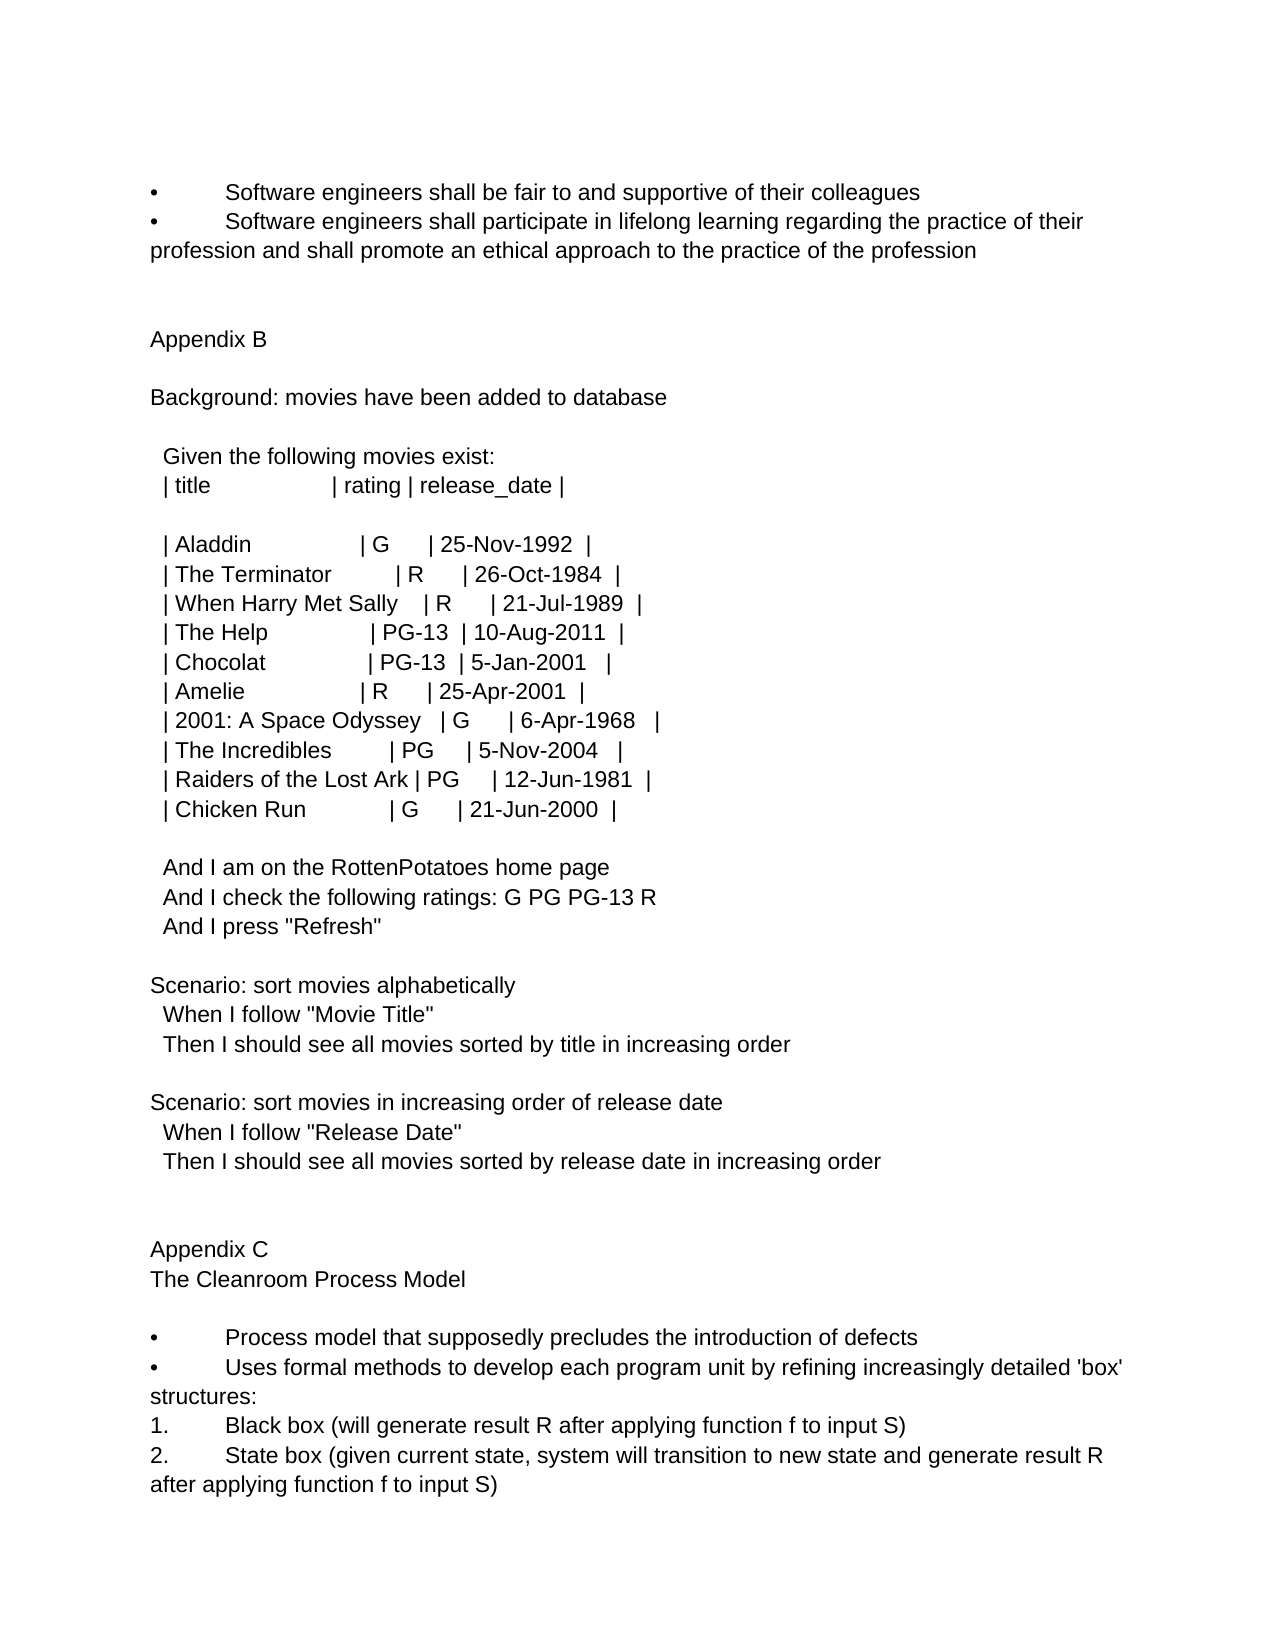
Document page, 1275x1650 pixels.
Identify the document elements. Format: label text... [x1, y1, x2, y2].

text And I am on the RottenPotatoes home page [150, 855, 1125, 881]
text Scenario: sort movies in increasing order of release date [150, 1090, 1125, 1116]
text 2. State box (given current state, system will transition to new state and generate result R after applying function f to input S) [150, 1443, 1125, 1498]
text Background: movies have been added to database [150, 385, 1125, 411]
text | The Help | PG-13 | 10-Aug-2011 | [150, 620, 1125, 646]
text Scenario: sort movies alphabetically [150, 973, 1125, 998]
text | When Harry Met Sally | R | 21-Jul-1989 | [150, 591, 1125, 616]
text Given the following movies exist: [150, 444, 1125, 469]
text | Chocolat | PG-13 | 5-Jan-2001 | [150, 649, 1125, 675]
text | Amelie | R | 25-Apr-2001 | [150, 679, 1125, 704]
text Appendix B [150, 326, 1125, 352]
text 1. Black box (will generate result R after applying function f to input S) [150, 1413, 1125, 1439]
text | The Terminator | R | 26-Oct-1984 | [150, 561, 1125, 587]
text | title | rating | release_date | [150, 473, 1125, 499]
text | Aladdin | G | 25-Nov-1992 | [150, 532, 1125, 558]
text | 2001: A Space Odyssey | G | 6-Apr-1968 | [150, 708, 1125, 734]
text And I press "Refresh" [150, 914, 1125, 939]
text • Software engineers shall be fair to and supportive of their colleagues [150, 179, 1125, 205]
text The Cleanroom Process Model [150, 1266, 1125, 1292]
text | Raiders of the Lost Ark | PG | 12-Jun-1981 | [150, 767, 1125, 793]
text And I check the following ratings: G PG PG-13 R [150, 884, 1125, 910]
text Appendix C [150, 1237, 1125, 1263]
text | The Incredibles | PG | 5-Nov-2004 | [150, 738, 1125, 763]
text • Software engineers shall participate in lifelong learning regarding the practice of their profession and shall promote an ethical approach to the practice of the profession [150, 209, 1125, 264]
text When I follow "Movie Title" [150, 1002, 1125, 1028]
text • Uses formal methods to develop each program unit by refining increasingly detailed 'box' structures: [150, 1354, 1125, 1409]
text | Chicken Run | G | 21-Jun-2000 | [150, 796, 1125, 822]
text When I follow "Release Date" [150, 1119, 1125, 1145]
text • Process model that supposedly precludes the introduction of defects [150, 1325, 1125, 1351]
text Then I should see all movies sorted by title in increasing order [150, 1031, 1125, 1057]
text Then I should see all movies sorted by release date in increasing order [150, 1149, 1125, 1174]
